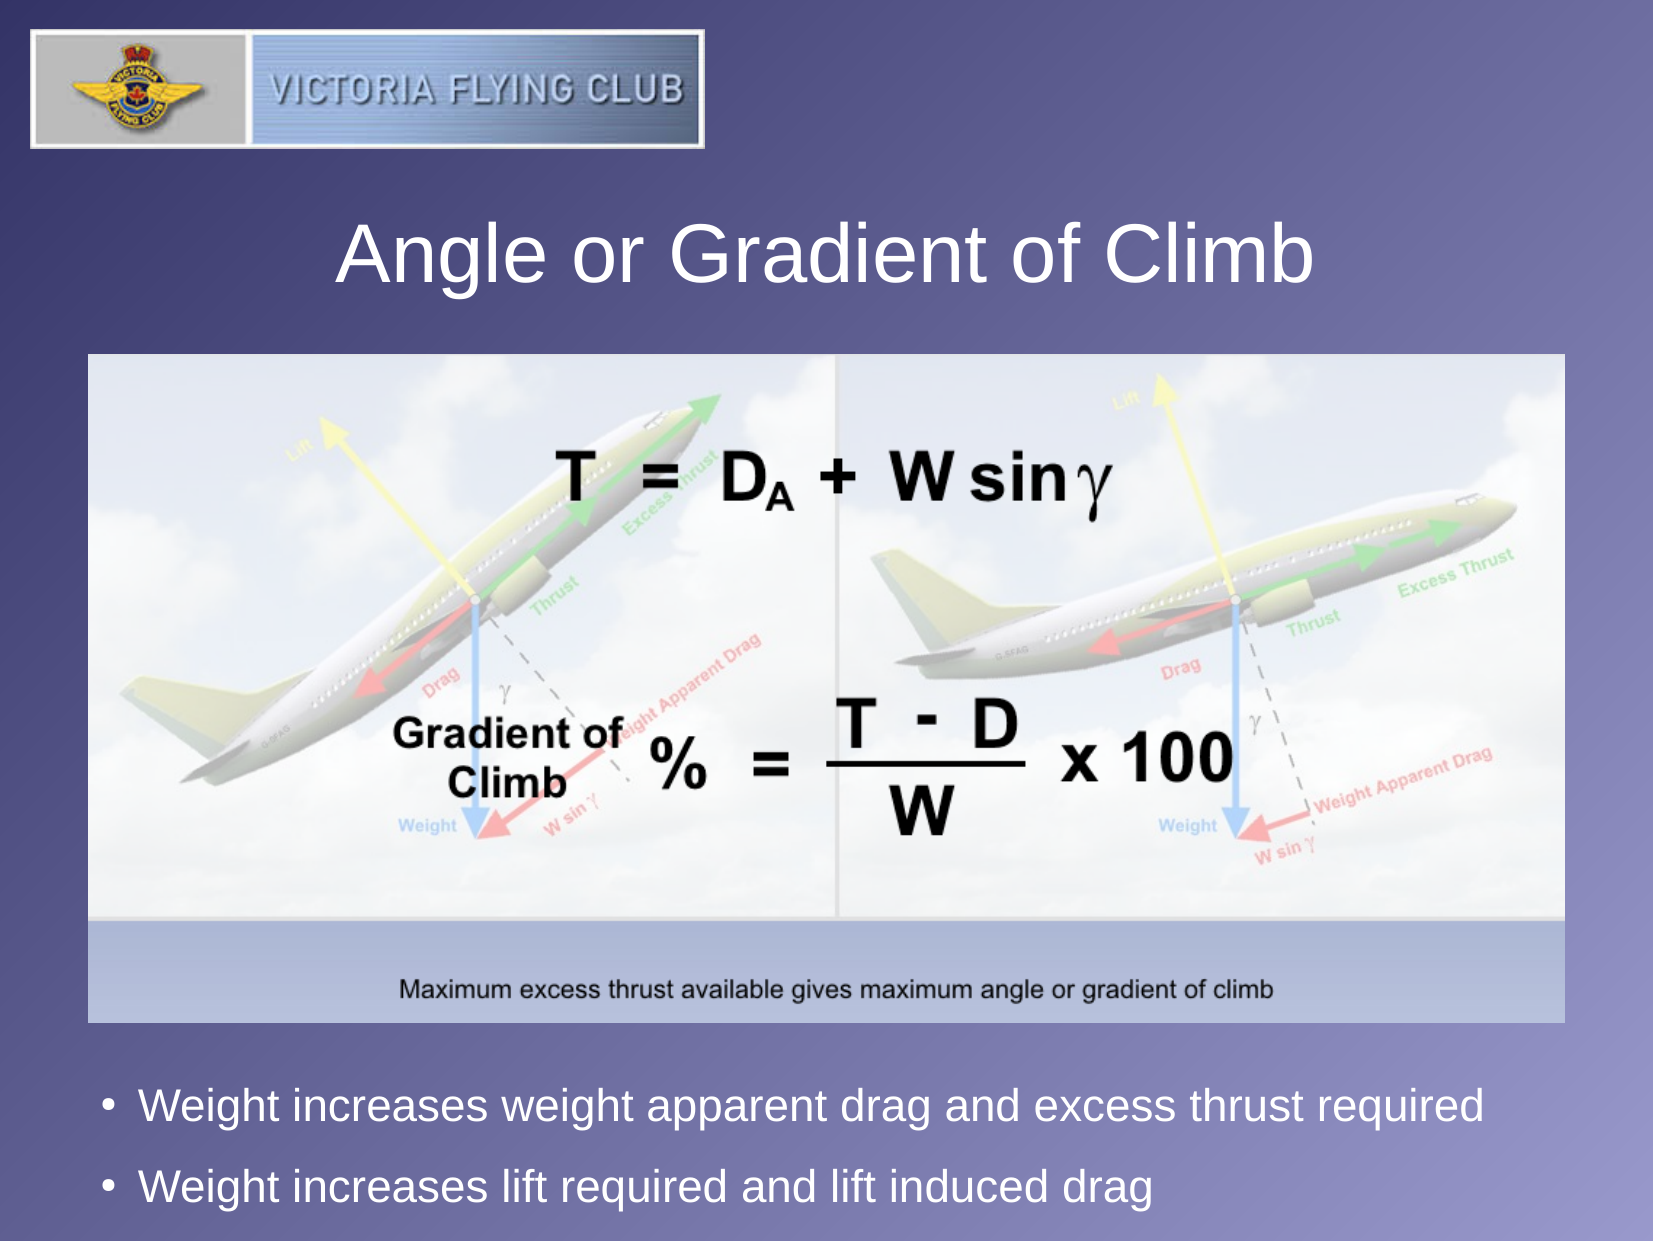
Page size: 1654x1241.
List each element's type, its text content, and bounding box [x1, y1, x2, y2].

list Weight increases weight apparent drag and excess thrust required Weight increases lift required and lift induced drag [82, 1080, 1571, 1216]
title Angle or Gradient of Climb [82, 149, 1571, 358]
picture [88, 354, 1565, 1023]
picture [30, 29, 705, 149]
